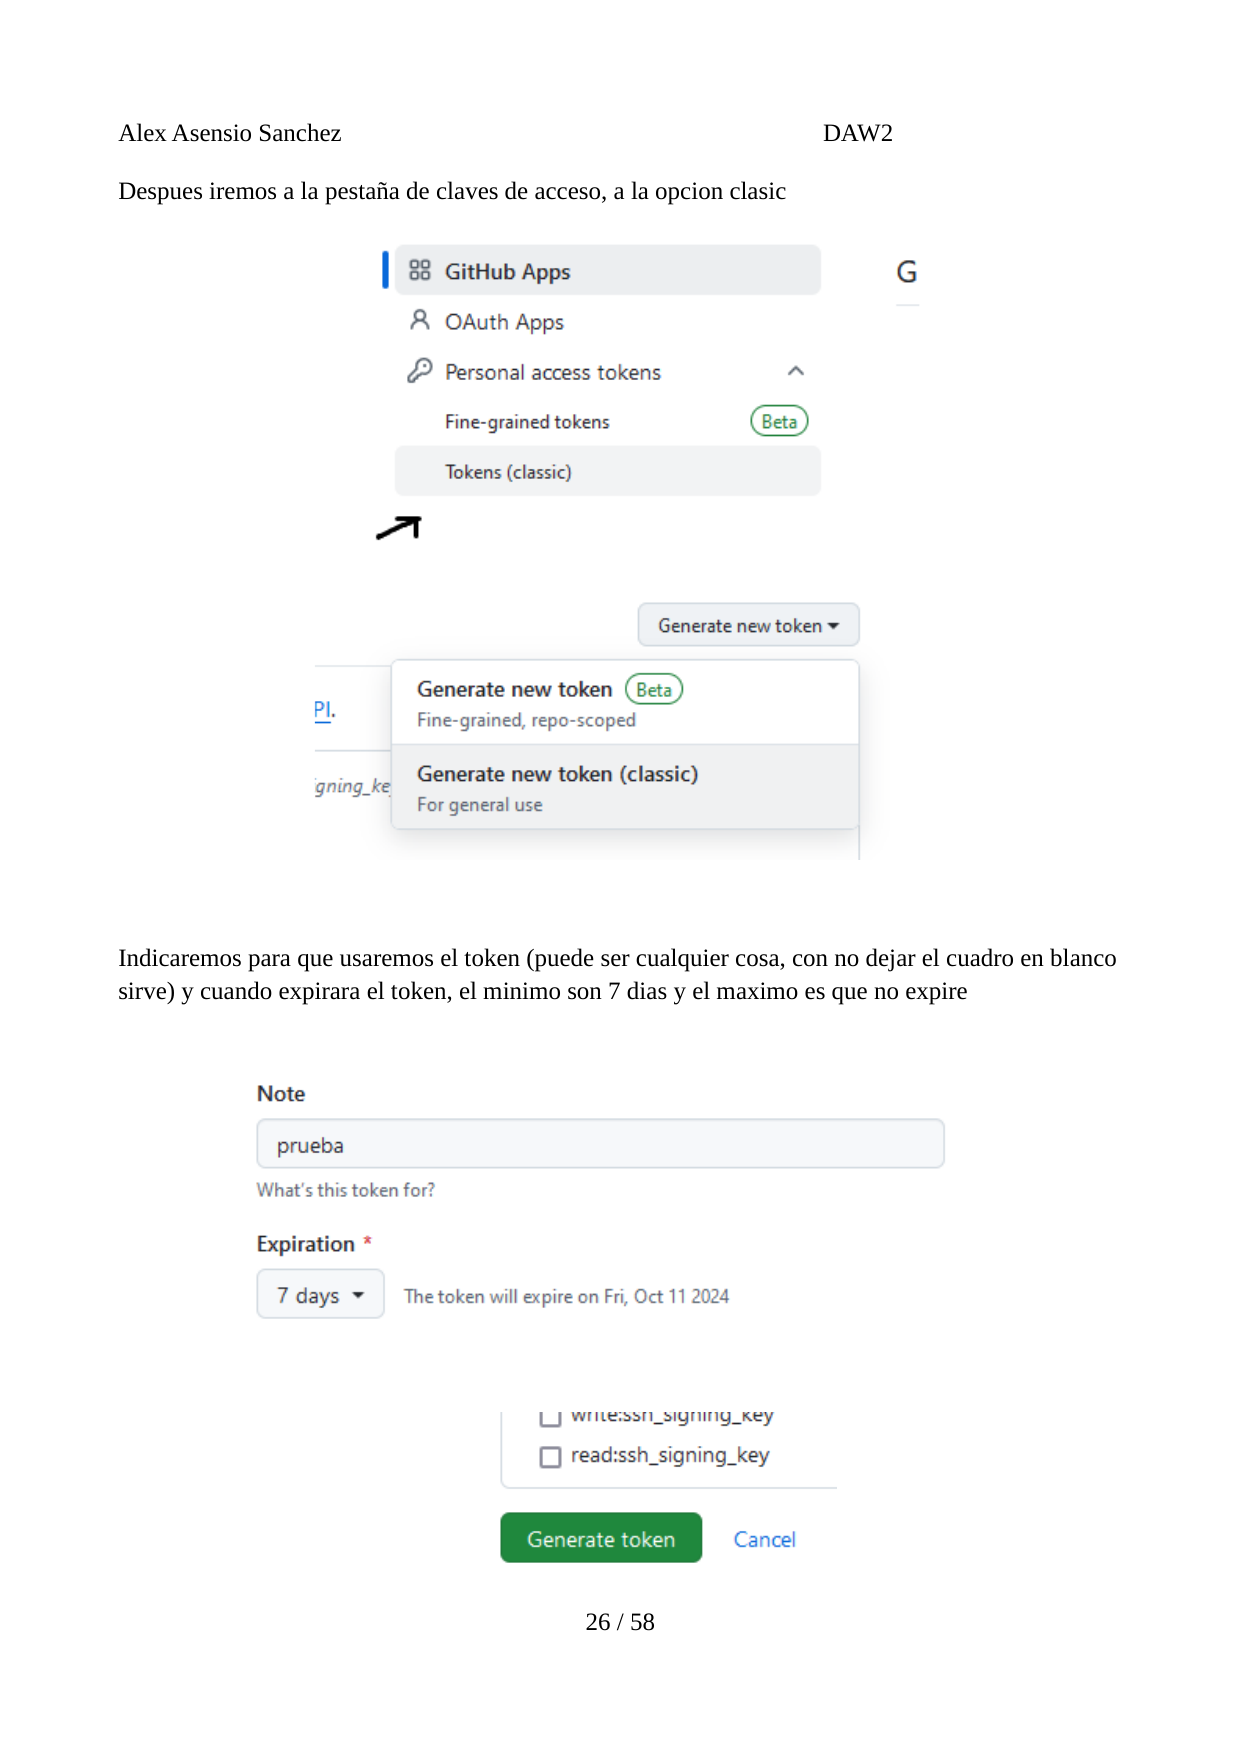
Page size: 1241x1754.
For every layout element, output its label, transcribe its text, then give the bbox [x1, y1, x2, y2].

text Indicaremos para que usaremos el token (puede ser cualquier cosa, con no dejar el cuadro en blanco sirve) y cuando expirara el token, el minimo son 7 dias y el maximo es que no expire [118, 943, 1122, 1004]
text Despues iremos a la pestaña de claves de acceso, a la opcion clasic [118, 176, 1122, 205]
picture [213, 1067, 1050, 1344]
picture [321, 223, 920, 548]
picture [314, 573, 926, 860]
picture [396, 1412, 837, 1585]
